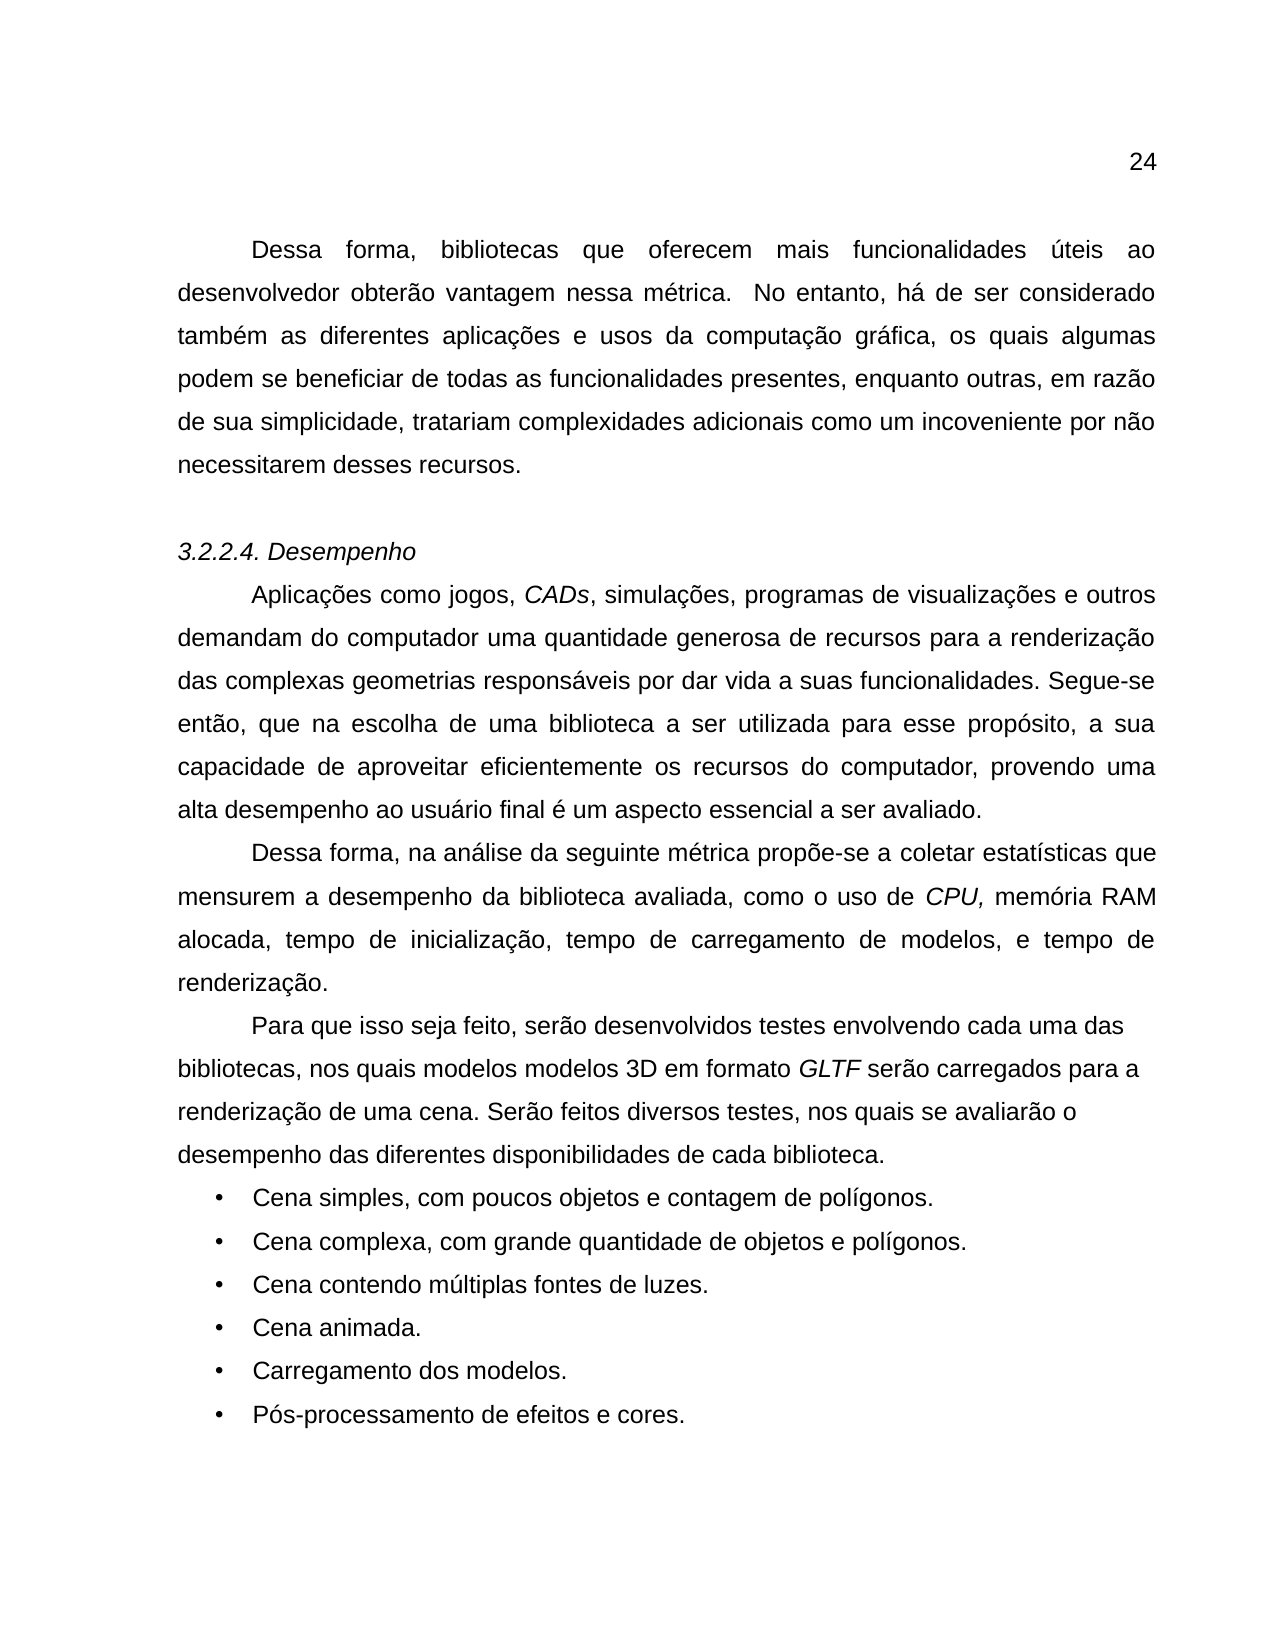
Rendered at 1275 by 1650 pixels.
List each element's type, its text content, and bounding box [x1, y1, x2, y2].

subtitle 3.2.2.4. Desempenho [177, 537, 1157, 565]
list Cena simples, com poucos objetos e contagem de polígonos. [215, 1183, 1157, 1212]
list Carregamento dos modelos. [215, 1356, 1157, 1385]
text Para que isso seja feito, serão desenvolvidos testes envolvendo cada uma das bibliotecas, nos quais modelos modelos 3D em formato GLTF serão carregados para a renderização de uma cena. Serão feitos diversos testes, nos quais se avaliarão o desempenho das diferentes disponibilidades de cada biblioteca. [177, 1011, 1157, 1169]
text Dessa forma, na análise da seguinte métrica propõe-se a coletar estatísticas que mensurem a desempenho da biblioteca avaliada, como o uso de CPU, memória RAM alocada, tempo de inicialização, tempo de carregamento de modelos, e tempo de renderização. [177, 838, 1157, 997]
text Dessa forma, bibliotecas que oferecem mais funcionalidades úteis ao desenvolvedor obterão vantagem nessa métrica. No entanto, há de ser considerado também as diferentes aplicações e usos da computação gráfica, os quais algumas podem se beneficiar de todas as funcionalidades presentes, enquanto outras, em razão de sua simplicidade, tratariam complexidades adicionais como um incoveniente por não necessitarem desses recursos. [177, 235, 1157, 479]
list Cena contendo múltiplas fontes de luzes. [215, 1270, 1157, 1299]
list Cena animada. [215, 1313, 1157, 1342]
text Aplicações como jogos, CADs, simulações, programas de visualizações e outros demandam do computador uma quantidade generosa de recursos para a renderização das complexas geometrias responsáveis por dar vida a suas funcionalidades. Segue-se então, que na escolha de uma biblioteca a ser utilizada para esse propósito, a sua capacidade de aproveitar eficientemente os recursos do computador, provendo uma alta desempenho ao usuário final é um aspecto essencial a ser avaliado. [177, 580, 1157, 824]
list Pós-processamento de efeitos e cores. [215, 1399, 1157, 1428]
list Cena complexa, com grande quantidade de objetos e polígonos. [215, 1227, 1157, 1256]
